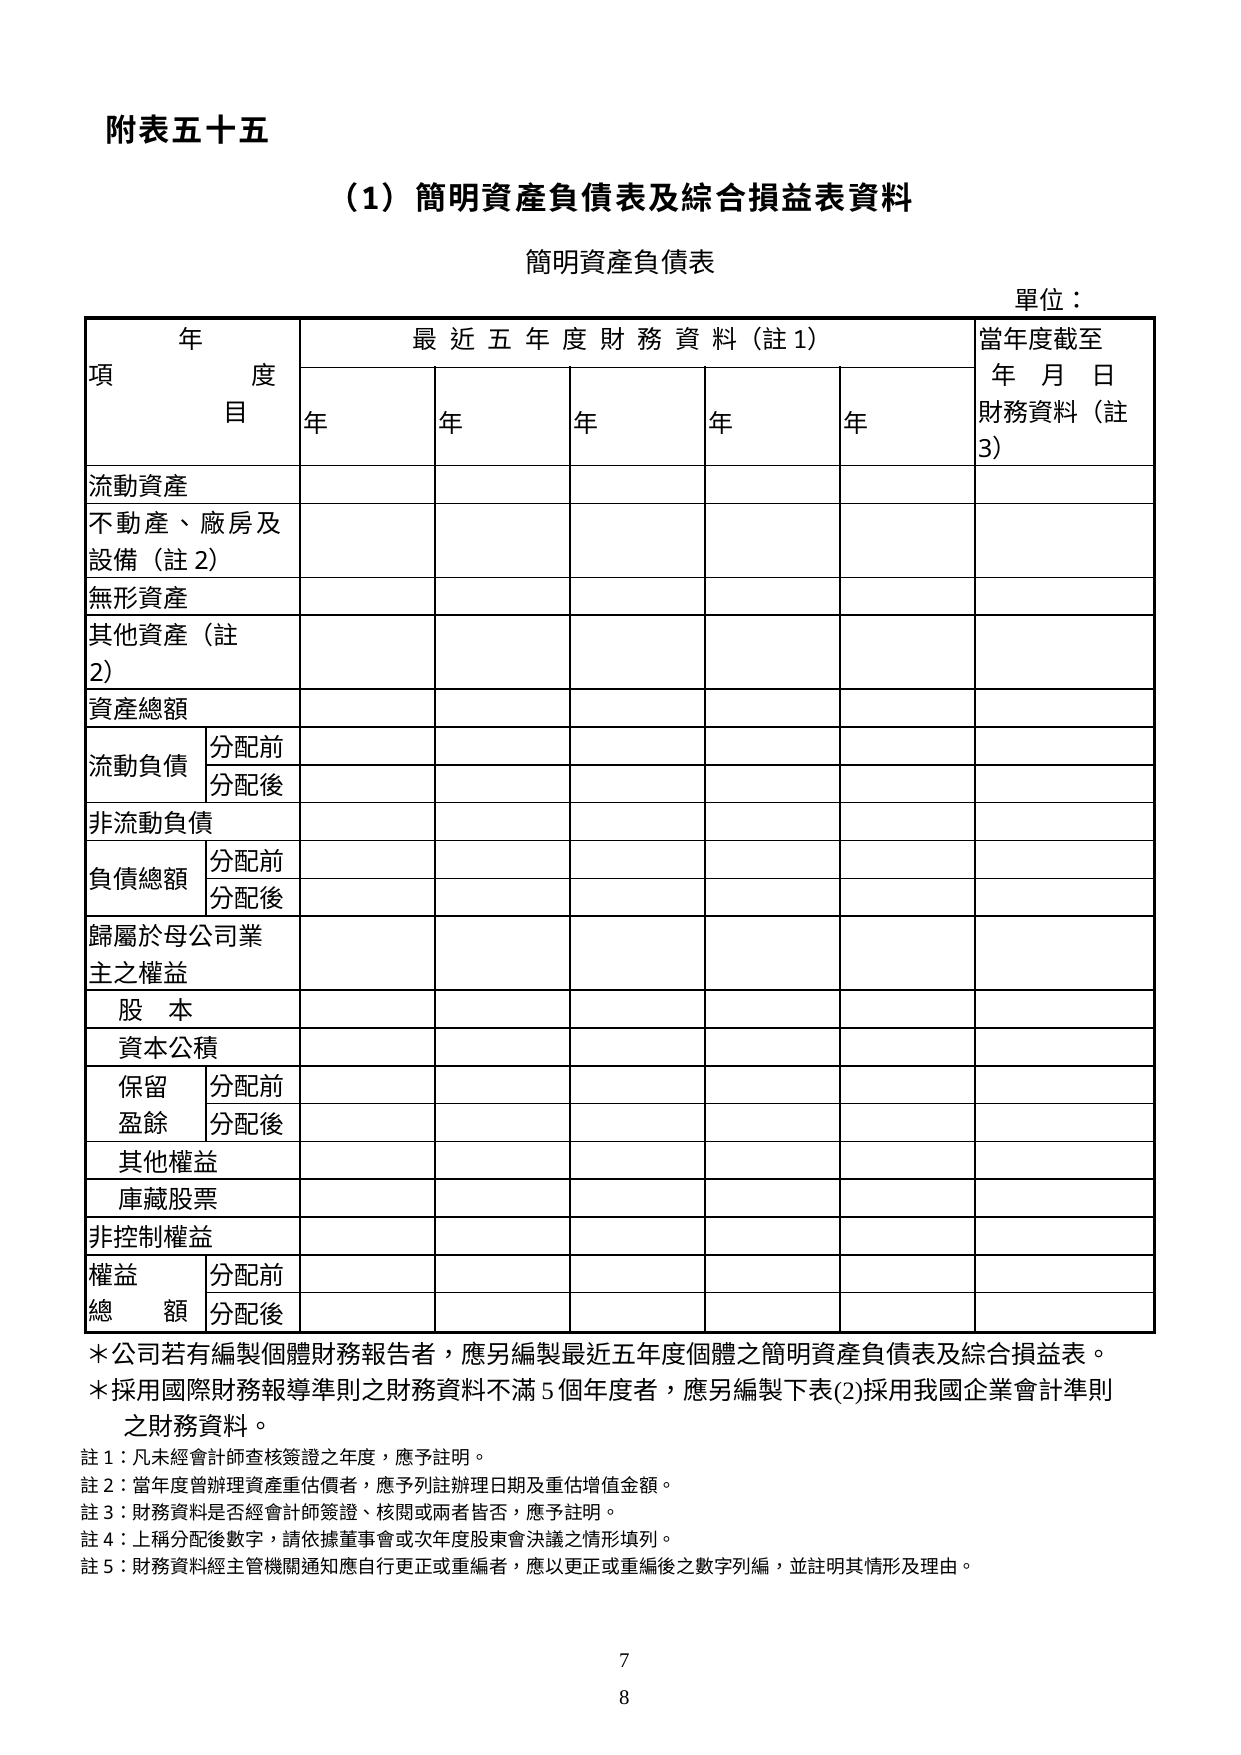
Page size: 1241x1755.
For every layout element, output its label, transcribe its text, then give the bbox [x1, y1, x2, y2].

table_cell [841, 766, 974, 802]
table_cell [301, 841, 434, 877]
table_cell [706, 504, 839, 576]
table_cell 年 [706, 368, 839, 464]
table_cell 分配後 [207, 766, 299, 802]
table_cell [976, 991, 1153, 1027]
table_cell [436, 1293, 569, 1331]
table_cell 歸屬於母公司業主之權益 [87, 917, 299, 989]
table_cell [841, 917, 974, 989]
table_header 年 項 度 目 [87, 320, 299, 464]
table_cell [571, 578, 704, 614]
table_cell [706, 917, 839, 989]
table_cell [301, 690, 434, 726]
table_cell 分配前 [207, 841, 299, 877]
table_cell [841, 991, 974, 1027]
table_cell [301, 766, 434, 802]
table_cell [571, 1218, 704, 1254]
table_cell 資產總額 [87, 690, 299, 726]
table_cell [436, 1104, 569, 1141]
table_cell 股 本 [87, 991, 299, 1027]
table_cell [706, 1067, 839, 1103]
table_cell 分配前 [207, 728, 299, 764]
table_cell [301, 1029, 434, 1065]
table_cell 年 [571, 368, 704, 464]
table_cell [706, 1104, 839, 1141]
table_cell [976, 616, 1153, 688]
table_cell [301, 803, 434, 839]
table_cell [301, 1142, 434, 1178]
table_cell [301, 991, 434, 1027]
table_cell [706, 690, 839, 726]
table_cell 無形資產 [87, 578, 299, 614]
table_cell [976, 1029, 1153, 1065]
table_cell [706, 841, 839, 877]
table_cell 非控制權益 [87, 1218, 299, 1254]
table_cell [706, 728, 839, 764]
table_cell [841, 841, 974, 877]
table_cell [571, 1142, 704, 1178]
text 附表五十五 [105, 105, 1135, 150]
table_cell [436, 1218, 569, 1254]
table_cell [436, 803, 569, 839]
table_cell 其他權益 [87, 1142, 299, 1178]
table_cell 保留 盈餘 [87, 1067, 205, 1141]
table_cell 分配後 [207, 879, 299, 915]
table_header 最 近 五 年 度 財 務 資 料（註1） [301, 320, 974, 366]
table_cell [976, 1256, 1153, 1292]
table_cell [841, 728, 974, 764]
text 註1：凡未經會計師查核簽證之年度，應予註明。 [80, 1443, 1135, 1470]
table_cell [301, 917, 434, 989]
table_cell [301, 1293, 434, 1331]
table_cell [571, 504, 704, 576]
table_cell [301, 1256, 434, 1292]
table_cell 年 [841, 368, 974, 464]
table_cell [571, 991, 704, 1027]
table_cell [706, 803, 839, 839]
table_cell [841, 879, 974, 915]
text 註2：當年度曾辦理資產重估價者，應予列註辦理日期及重估增值金額。 [80, 1470, 1135, 1497]
table_cell 分配後 [207, 1104, 299, 1141]
table_cell [841, 803, 974, 839]
table_cell [301, 616, 434, 688]
table_cell [976, 1142, 1153, 1178]
table_cell [301, 879, 434, 915]
table_cell [706, 991, 839, 1027]
table_cell [436, 841, 569, 877]
text 單位： [105, 280, 1101, 316]
table_cell [706, 1029, 839, 1065]
table_cell [571, 1029, 704, 1065]
table_cell [976, 728, 1153, 764]
table_cell [301, 1180, 434, 1216]
table_cell [706, 578, 839, 614]
table_cell [436, 879, 569, 915]
text 註3：財務資料是否經會計師簽證、核閱或兩者皆否，應予註明。 [80, 1497, 1135, 1524]
table_cell [571, 728, 704, 764]
table_cell [706, 879, 839, 915]
table_cell [571, 1293, 704, 1331]
table_cell [571, 917, 704, 989]
table_cell 分配前 [207, 1256, 299, 1292]
table_cell [976, 690, 1153, 726]
text ＊公司若有編製個體財務報告者，應另編製最近五年度個體之簡明資產負債表及綜合損益表。 [86, 1334, 1135, 1371]
table_cell [976, 803, 1153, 839]
table_cell [301, 466, 434, 502]
table_cell [976, 766, 1153, 802]
text 簡明資產負債表 [105, 241, 1135, 280]
table_cell [976, 917, 1153, 989]
table_cell [841, 1029, 974, 1065]
table_cell 資本公積 [87, 1029, 299, 1065]
table_cell [976, 1293, 1153, 1331]
table_cell [436, 1180, 569, 1216]
table_cell [706, 766, 839, 802]
table_cell [976, 879, 1153, 915]
table_cell 流動資產 [87, 466, 299, 502]
table_cell 分配後 [207, 1293, 299, 1331]
table_cell [841, 578, 974, 614]
table_cell [841, 1180, 974, 1216]
table_cell [301, 1218, 434, 1254]
table_cell [841, 504, 974, 576]
table_cell [571, 766, 704, 802]
table_cell [841, 616, 974, 688]
table_cell [976, 841, 1153, 877]
table_cell [436, 766, 569, 802]
table_cell 分配前 [207, 1067, 299, 1103]
table_cell [436, 466, 569, 502]
table_cell [571, 690, 704, 726]
table_cell 庫藏股票 [87, 1180, 299, 1216]
table_cell [436, 616, 569, 688]
table_cell [571, 466, 704, 502]
table_cell [571, 1104, 704, 1141]
table_cell [436, 578, 569, 614]
text 註4：上稱分配後數字，請依據董事會或次年度股東會決議之情形填列。 [80, 1524, 1135, 1552]
table_cell [841, 1293, 974, 1331]
table_cell [706, 1218, 839, 1254]
text ＊採用國際財務報導準則之財務資料不滿5個年度者，應另編製下表(2)採用我國企業會計準則之財務資料。 [86, 1371, 1135, 1443]
table_cell [571, 841, 704, 877]
table_cell 負債總額 [87, 841, 205, 915]
table_cell 年 [436, 368, 569, 464]
table_cell 流動負債 [87, 728, 205, 802]
text （1）簡明資產負債表及綜合損益表資料 [105, 173, 1135, 218]
table_cell [301, 578, 434, 614]
table_cell 權益 總 額 [87, 1256, 205, 1331]
table_cell [436, 1142, 569, 1178]
table_cell [841, 1067, 974, 1103]
table_cell [706, 1180, 839, 1216]
table_cell [976, 1180, 1153, 1216]
table_cell [301, 1104, 434, 1141]
table_cell [976, 1218, 1153, 1254]
table_cell 不動產、廠房及設備（註2） [87, 504, 299, 576]
table_cell [841, 1218, 974, 1254]
table_cell [436, 728, 569, 764]
table_cell [706, 1142, 839, 1178]
table_cell 非流動負債 [87, 803, 299, 839]
table_cell [976, 578, 1153, 614]
table_cell [841, 1142, 974, 1178]
table_cell [706, 466, 839, 502]
table_cell [841, 1256, 974, 1292]
table_cell [976, 504, 1153, 576]
table_cell [571, 616, 704, 688]
table_cell [436, 1256, 569, 1292]
table_cell [436, 1029, 569, 1065]
table_cell [976, 1067, 1153, 1103]
table_cell [976, 466, 1153, 502]
table_cell [436, 1067, 569, 1103]
table_cell [841, 466, 974, 502]
table_cell 年 [301, 368, 434, 464]
table_cell [571, 879, 704, 915]
table_cell [301, 728, 434, 764]
table_cell [571, 803, 704, 839]
table_cell [301, 1067, 434, 1103]
table_cell [301, 504, 434, 576]
table_cell [571, 1180, 704, 1216]
table_cell [436, 917, 569, 989]
table_cell [571, 1256, 704, 1292]
table_cell [436, 504, 569, 576]
table_cell [706, 616, 839, 688]
table_cell [571, 1067, 704, 1103]
table_cell [976, 1104, 1153, 1141]
table_cell [841, 1104, 974, 1141]
table_cell [706, 1256, 839, 1292]
table_header 當年度截至 年 月 日 財務資料（註3） [976, 320, 1153, 464]
text 註5：財務資料經主管機關通知應自行更正或重編者，應以更正或重編後之數字列編，並註明其情形及理由。 [80, 1552, 1135, 1579]
table_cell [841, 690, 974, 726]
table_cell [436, 991, 569, 1027]
table_cell 其他資產（註2） [87, 616, 299, 688]
table_cell [706, 1293, 839, 1331]
table_cell [436, 690, 569, 726]
